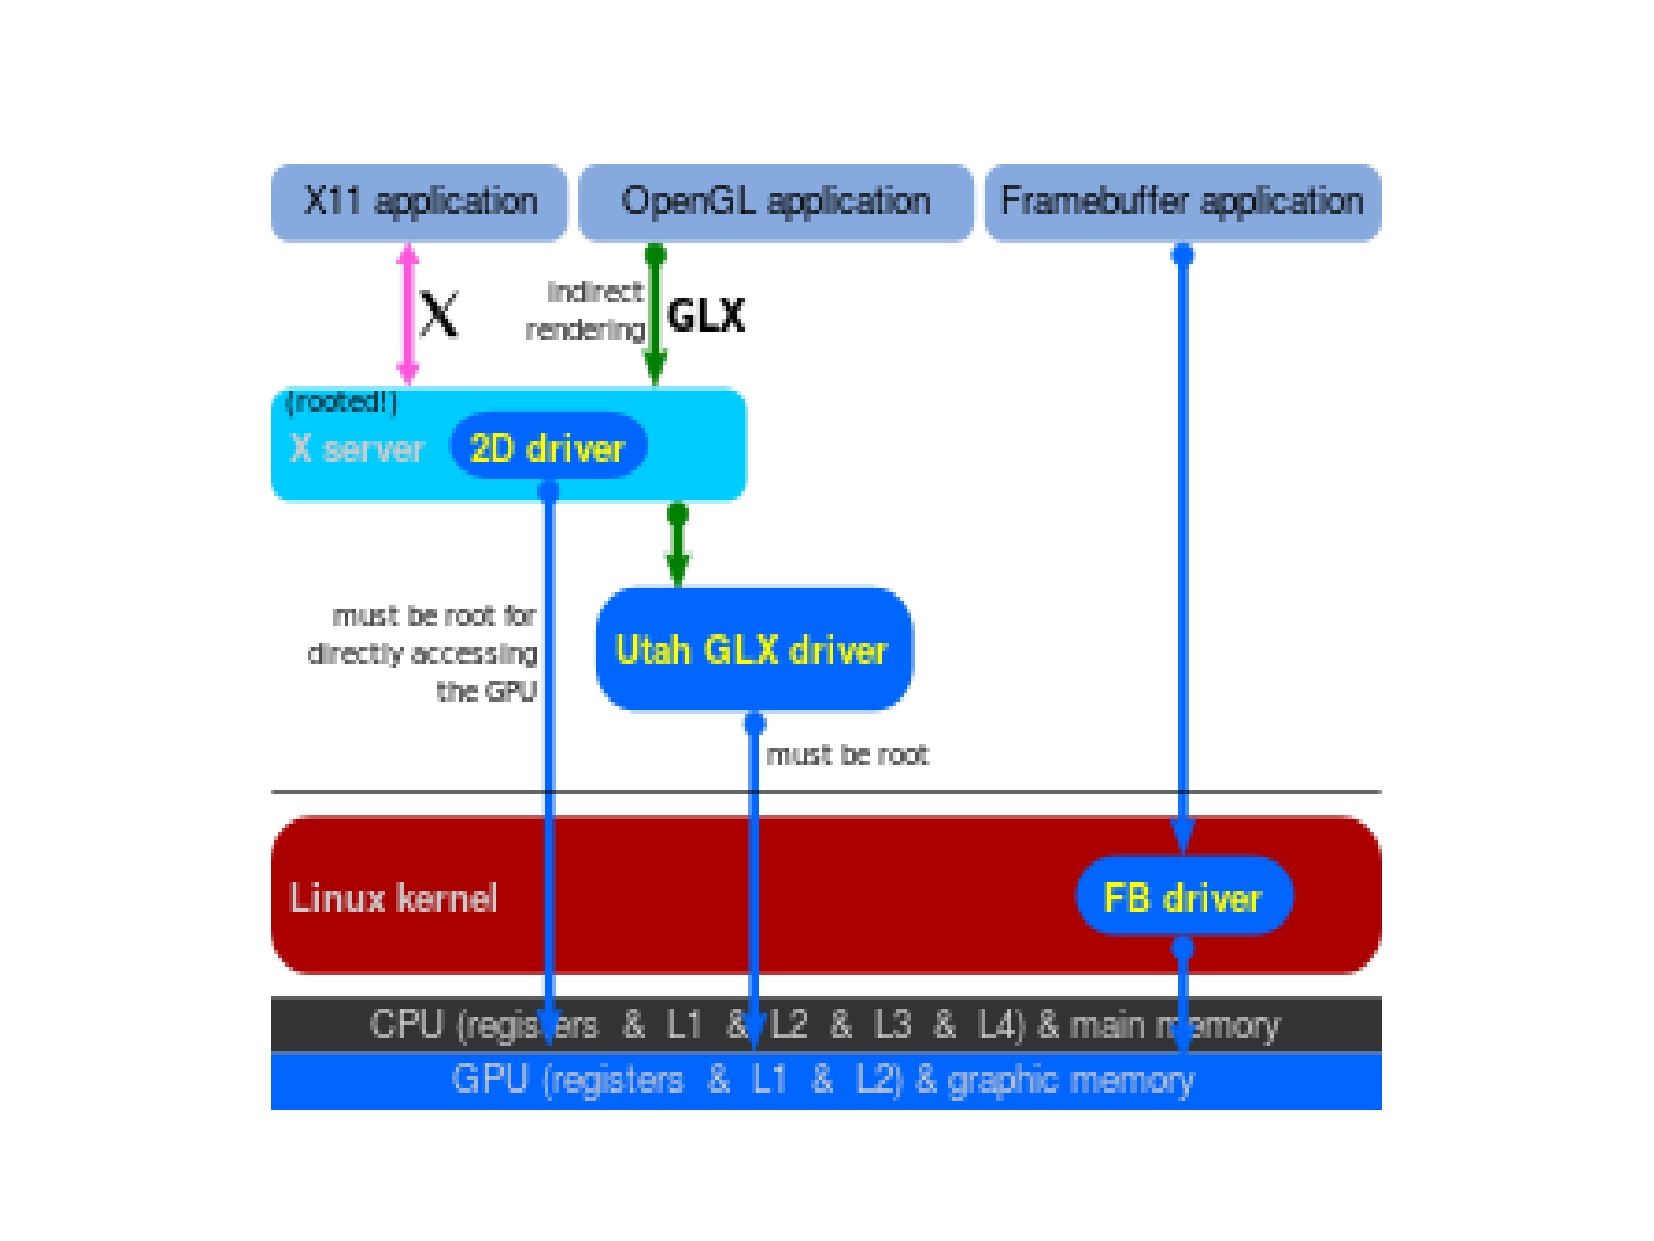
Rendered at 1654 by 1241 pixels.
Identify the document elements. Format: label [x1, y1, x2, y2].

picture [271, 164, 1382, 1111]
picture [323, 442, 425, 461]
picture [290, 434, 310, 461]
